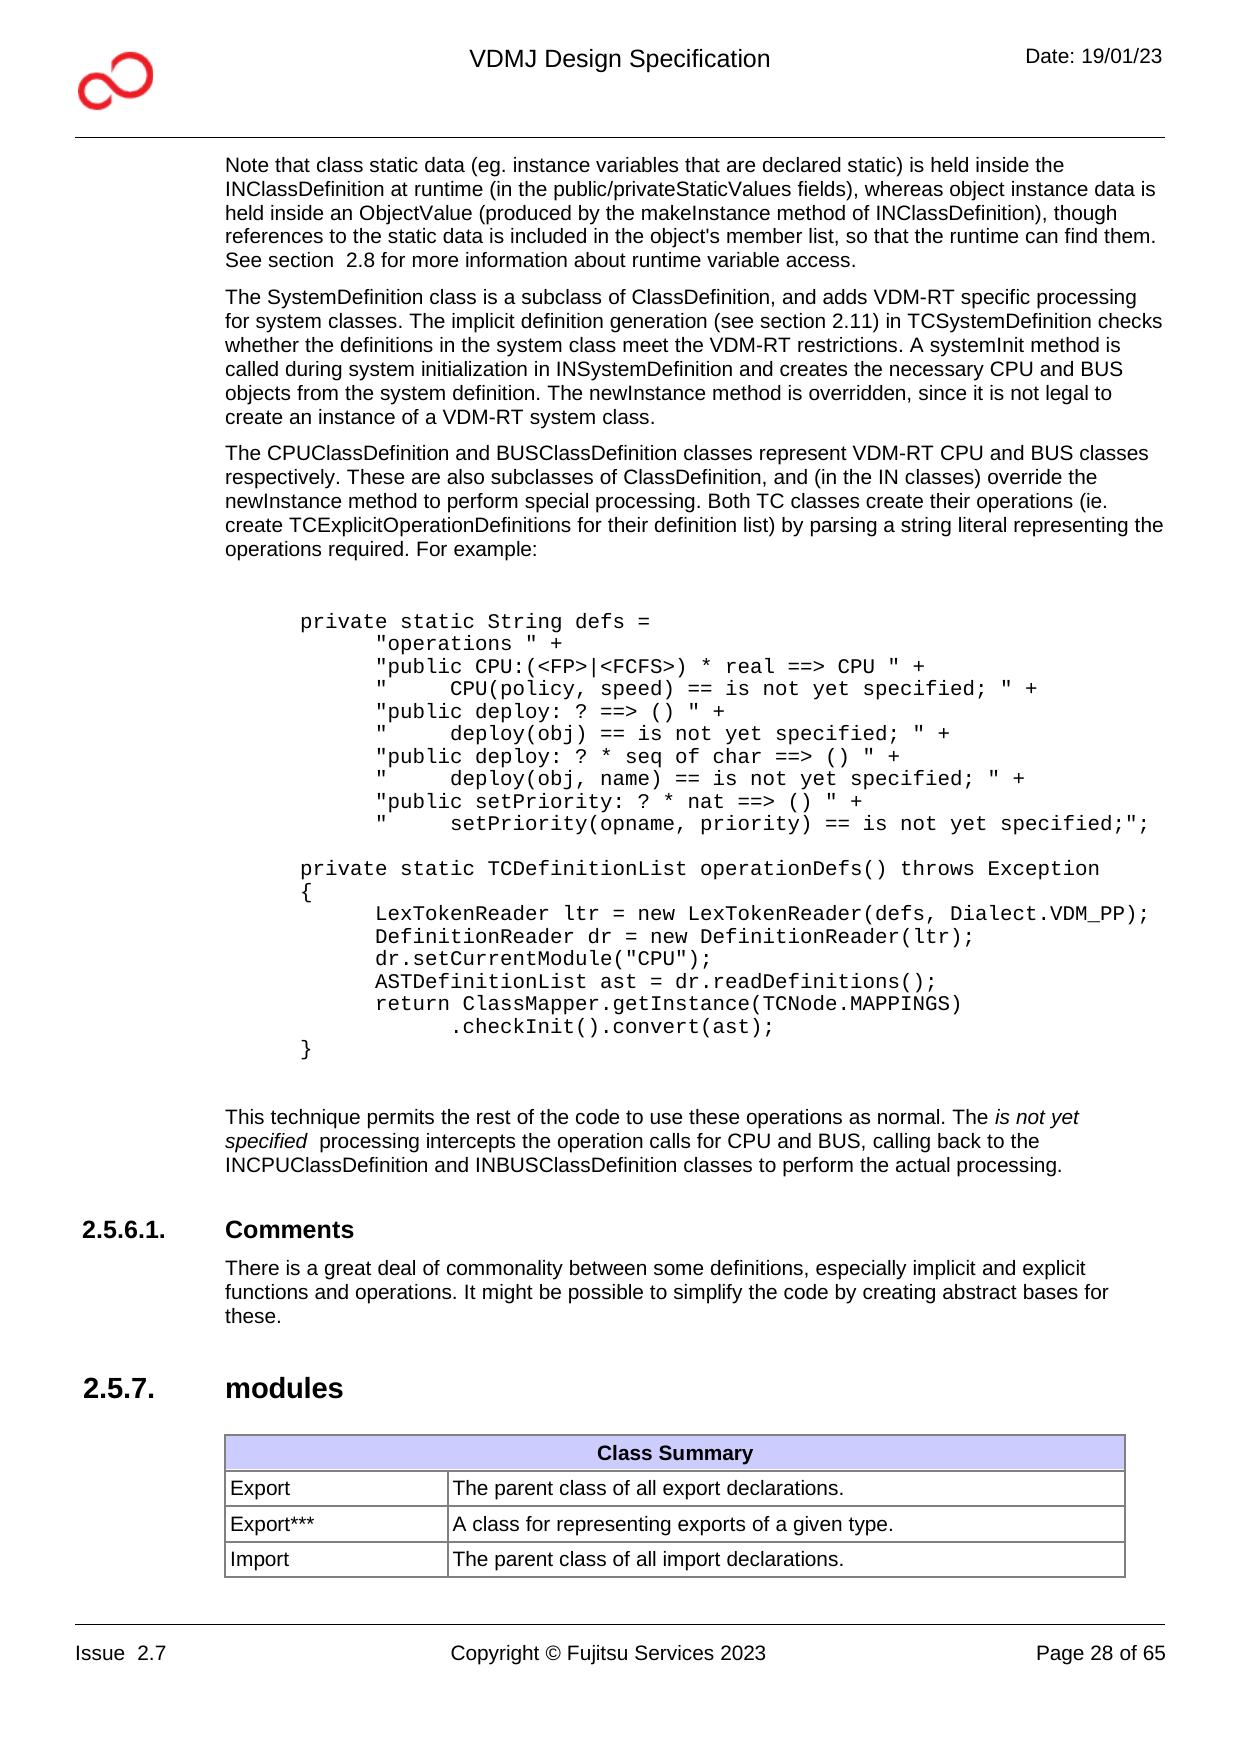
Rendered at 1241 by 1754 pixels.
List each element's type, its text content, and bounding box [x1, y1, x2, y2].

text There is a great deal of commonality between some definitions, especially implicit and explicit functions and operations. It might be possible to simplify the code by creating abstract bases for these. [225, 1256, 1165, 1328]
text "public setPriority: ? * nat ==> () " + [225, 790, 1165, 813]
text " CPU(policy, speed) == is not yet specified; " + [225, 678, 1165, 700]
text private static TCDefinitionList operationDefs() throws Exception [225, 858, 1165, 880]
text LexTokenReader ltr = new LexTokenReader(defs, Dialect.VDM_PP); [225, 903, 1165, 925]
table_cell The parent class of all import declarations. [449, 1543, 1124, 1576]
picture [78, 44, 153, 120]
text DefinitionReader dr = new DefinitionReader(ltr); [225, 925, 1165, 948]
text "public deploy: ? * seq of char ==> () " + [225, 745, 1165, 768]
table_cell Export [226, 1472, 447, 1505]
text Note that class static data (eg. instance variables that are declared static) is held inside the INClassDefinition at runtime (in the public/privateStaticValues fields), whereas object instance data is held inside an ObjectValue (produced by the makeInstance method of INClassDefinition), though references to the static data is included in the object's member list, so that the runtime can find them. See section 2.8 for more information about runtime variable access. [225, 153, 1165, 273]
text "operations " + [225, 633, 1165, 655]
text { [225, 880, 1165, 903]
table_cell Export*** [226, 1507, 447, 1541]
text } [225, 1038, 1165, 1060]
text The SystemDefinition class is a subclass of ClassDefinition, and adds VDM-RT specific processing for system classes. The implicit definition generation (see section 2.11) in TCSystemDefinition checks whether the definitions in the system class meet the VDM-RT restrictions. A systemInit method is called during system initialization in INSystemDefinition and creates the necessary CPU and BUS objects from the system definition. The newInstance method is overridden, since it is not legal to create an instance of a VDM-RT system class. [225, 285, 1165, 429]
text " setPriority(opname, priority) == is not yet specified;"; [225, 813, 1165, 835]
text .checkInit().convert(ast); [225, 1015, 1165, 1038]
text return ClassMapper.getInstance(TCNode.MAPPINGS) [225, 993, 1165, 1015]
subtitle modules [75, 1371, 1165, 1404]
text The CPUClassDefinition and BUSClassDefinition classes represent VDM-RT CPU and BUS classes respectively. These are also subclasses of ClassDefinition, and (in the IN classes) override the newInstance method to perform special processing. Both TC classes create their operations (ie. create TCExplicitOperationDefinitions for their definition list) by parsing a string literal representing the operations required. For example: [225, 441, 1165, 561]
text " deploy(obj, name) == is not yet specified; " + [225, 768, 1165, 790]
text " deploy(obj) == is not yet specified; " + [225, 723, 1165, 745]
text private static String defs = [225, 610, 1165, 633]
text ASTDefinitionList ast = dr.readDefinitions(); [225, 970, 1165, 993]
table_cell The parent class of all export declarations. [449, 1472, 1124, 1505]
text "public CPU:(<FP>|<FCFS>) * real ==> CPU " + [225, 655, 1165, 678]
table_header Class Summary [226, 1436, 1124, 1469]
text This technique permits the rest of the code to use these operations as normal. The is not yet specified processing intercepts the operation calls for CPU and BUS, calling back to the INCPUClassDefinition and INBUSClassDefinition classes to perform the actual processing. [225, 1105, 1165, 1177]
text dr.setCurrentModule("CPU"); [225, 948, 1165, 970]
subtitle Comments [75, 1214, 1165, 1244]
text "public deploy: ? ==> () " + [225, 700, 1165, 723]
table_cell Import [226, 1543, 447, 1576]
table_cell A class for representing exports of a given type. [449, 1507, 1124, 1541]
